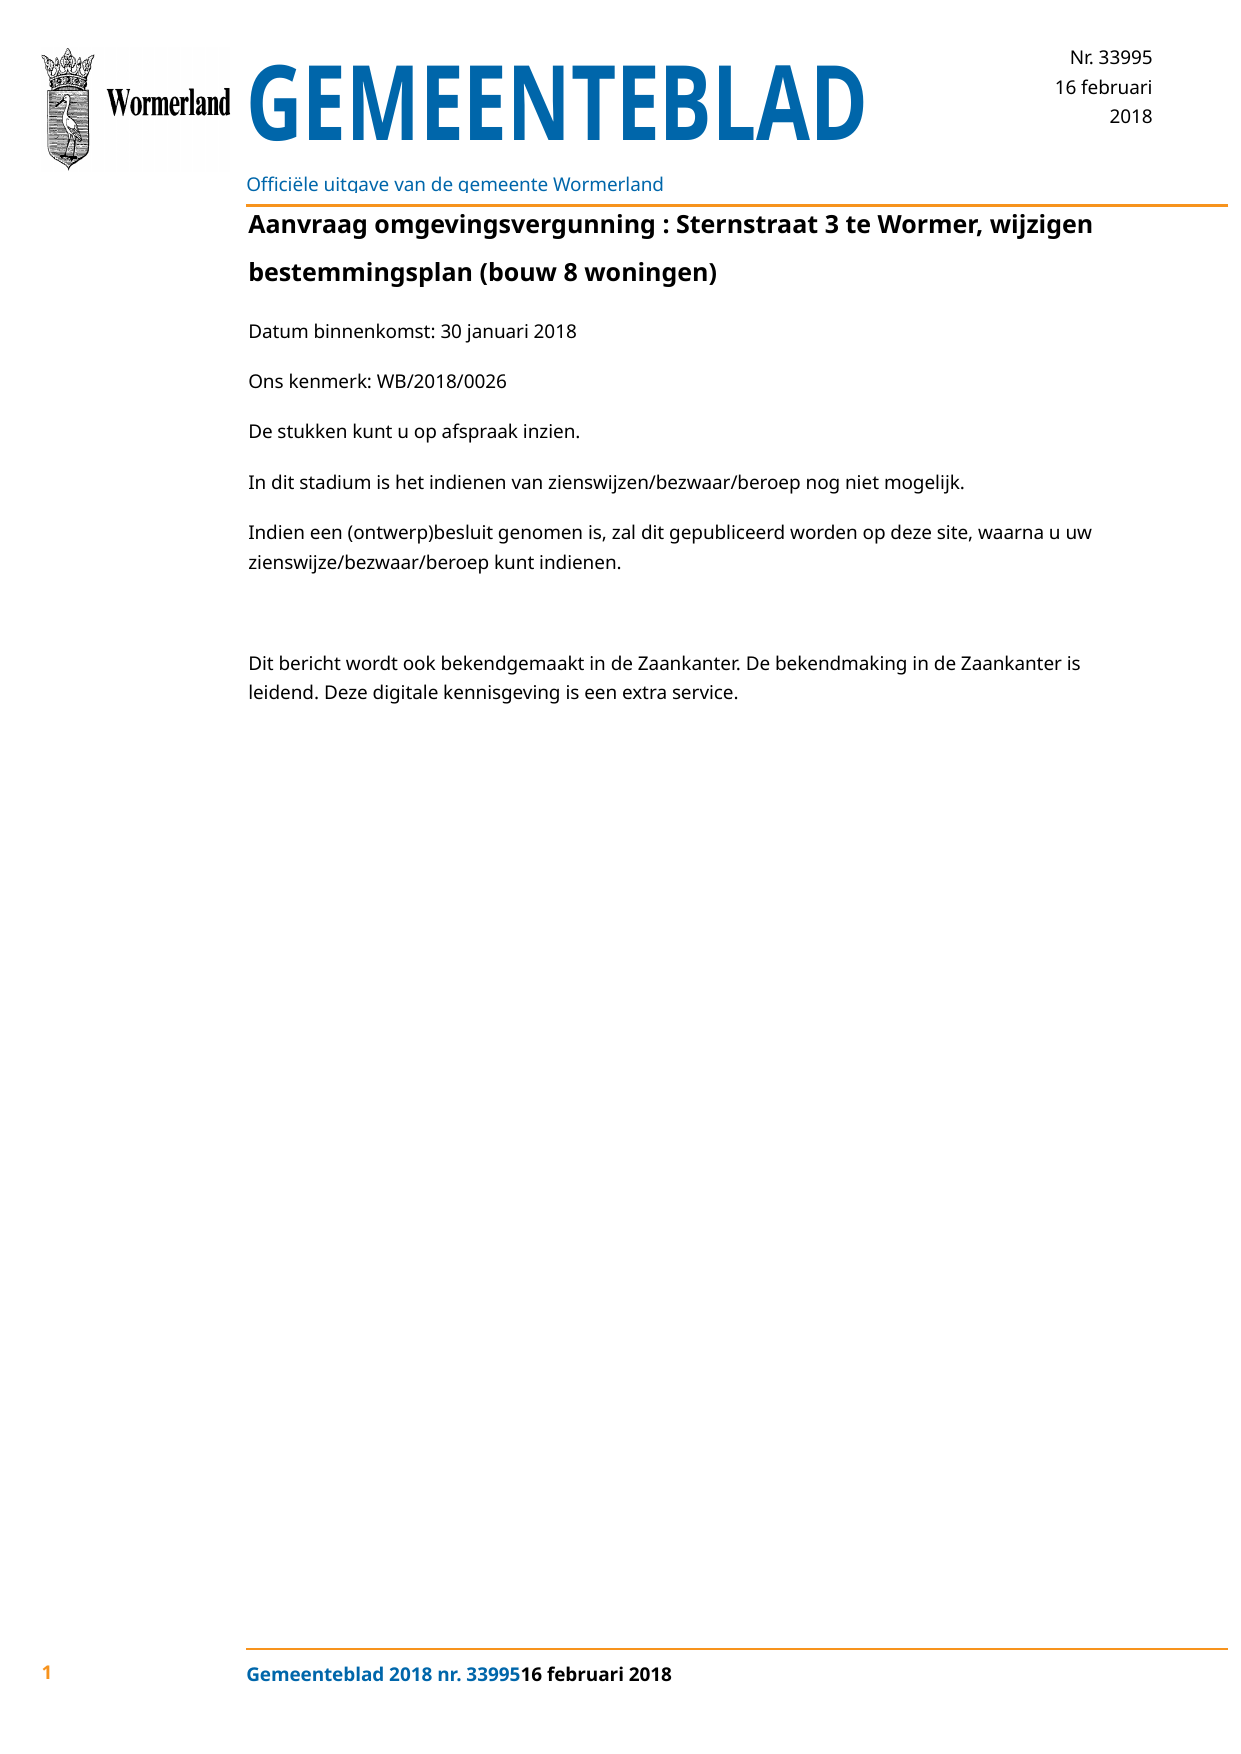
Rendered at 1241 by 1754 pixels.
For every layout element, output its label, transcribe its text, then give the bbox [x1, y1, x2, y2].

text Dit bericht wordt ook bekendgemaakt in de Zaankanter. De bekendmaking in de Zaankanter is leidend. Deze digitale kennisgeving is een extra service. [248, 650, 1152, 705]
text Indien een (ontwerp)besluit genomen is, zal dit gepubliceerd worden op deze site, waarna u uw zienswijze/bezwaar/beroep kunt indienen. [248, 519, 1152, 575]
text De stukken kunt u op afspraak inzien. [248, 419, 1152, 444]
text Ons kenmerk: WB/2018/0026 [248, 368, 1152, 394]
text Aanvraag omgevingsvergunning : Sternstraat 3 te Wormer, wijzigen bestemmingsplan (bouw 8 woningen) [248, 207, 1152, 288]
picture [41, 47, 231, 172]
text Datum binnenkomst: 30 januari 2018 [248, 318, 1152, 344]
text In dit stadium is het indienen van zienswijzen/bezwaar/beroep nog niet mogelijk. [248, 469, 1152, 495]
